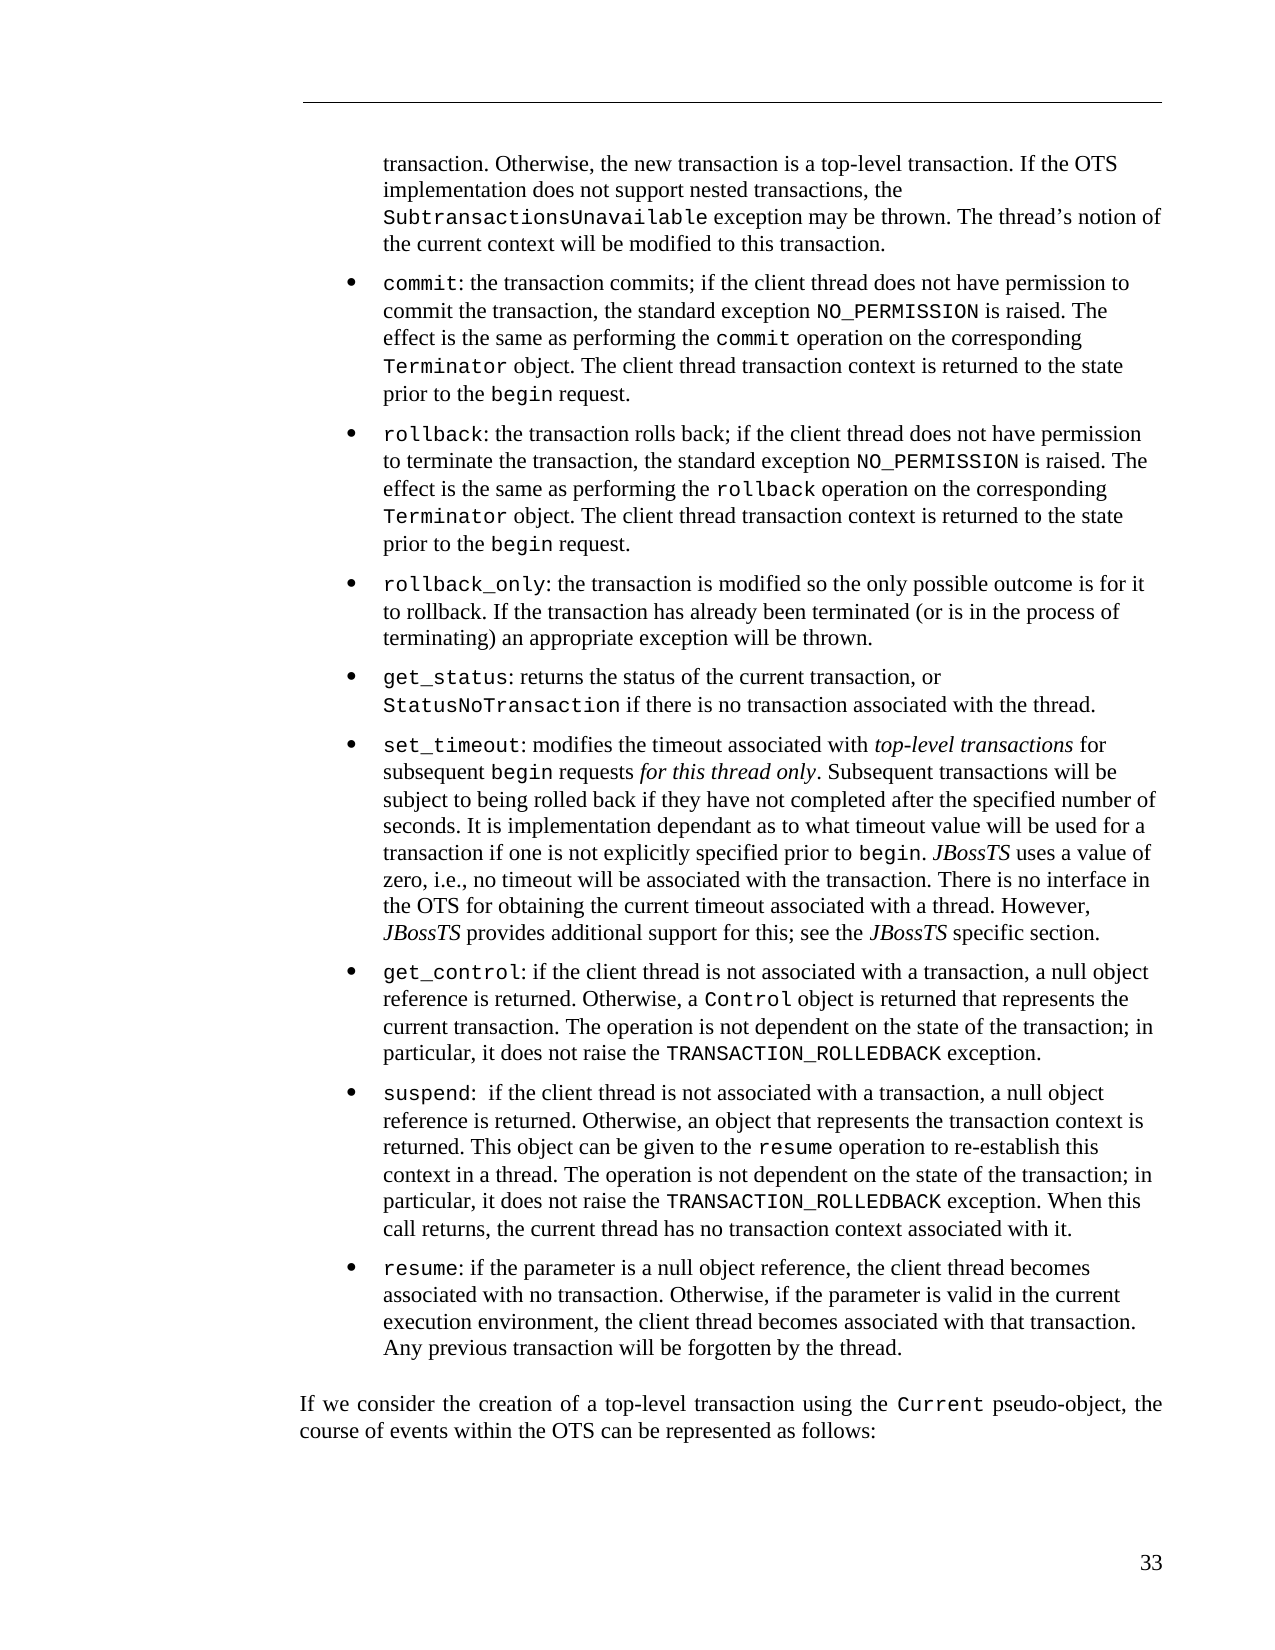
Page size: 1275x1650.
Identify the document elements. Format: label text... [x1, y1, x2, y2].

list rollback: the transaction rolls back; if the client thread does not have permission to terminate the transaction, the standard exception NO_PERMISSION is raised. The effect is the same as performing the rollback operation on the corresponding Terminator object. The client thread transaction context is returned to the state prior to the begin request. [347, 420, 1162, 558]
list commit: the transaction commits; if the client thread does not have permission to commit the transaction, the standard exception NO_PERMISSION is raised. The effect is the same as performing the commit operation on the corresponding Terminator object. The client thread transaction context is returned to the state prior to the begin request. [347, 269, 1162, 407]
text If we consider the creation of a top-level transaction using the Current pseudo-object, the course of events within the OTS can be represented as follows: [299, 1390, 1162, 1444]
list set_timeout: modifies the timeout associated with top-level transactions for subsequent begin requests for this thread only. Subsequent transactions will be subject to being rolled back if they have not completed after the specified number of seconds. It is implementation dependant as to what timeout value will be used for a transaction if one is not explicitly specified prior to begin. JBossTS uses a value of zero, i.e., no timeout will be associated with the transaction. There is no interface in the OTS for obtaining the current timeout associated with a thread. However, JBossTS provides additional support for this; see the JBossTS specific section. [347, 731, 1162, 945]
list get_control: if the client thread is not associated with a transaction, a null object reference is returned. Otherwise, a Control object is returned that represents the current transaction. The operation is not dependent on the state of the transaction; in particular, it does not raise the TRANSACTION_ROLLEDBACK exception. [347, 958, 1162, 1067]
list suspend: if the client thread is not associated with a transaction, a null object reference is returned. Otherwise, an object that represents the transaction context is returned. This object can be given to the resume operation to re-establish this context in a thread. The operation is not dependent on the state of the transaction; in particular, it does not raise the TRANSACTION_ROLLEDBACK exception. When this call returns, the current thread has no transaction context associated with it. [347, 1079, 1162, 1241]
list transaction. Otherwise, the new transaction is a top-level transaction. If the OTS implementation does not support nested transactions, the SubtransactionsUnavailable exception may be thrown. The thread’s notion of the current context will be modified to this transaction. [347, 150, 1162, 257]
list rollback_only: the transaction is modified so the only possible outcome is for it to rollback. If the transaction has already been terminated (or is in the process of terminating) an appropriate exception will be thrown. [347, 570, 1162, 651]
list get_status: returns the status of the current transaction, or StatusNoTransaction if there is no transaction associated with the thread. [347, 663, 1162, 718]
list resume: if the parameter is a null object reference, the client thread becomes associated with no transaction. Otherwise, if the parameter is valid in the current execution environment, the client thread becomes associated with that transaction. Any previous transaction will be forgotten by the thread. [347, 1254, 1162, 1361]
